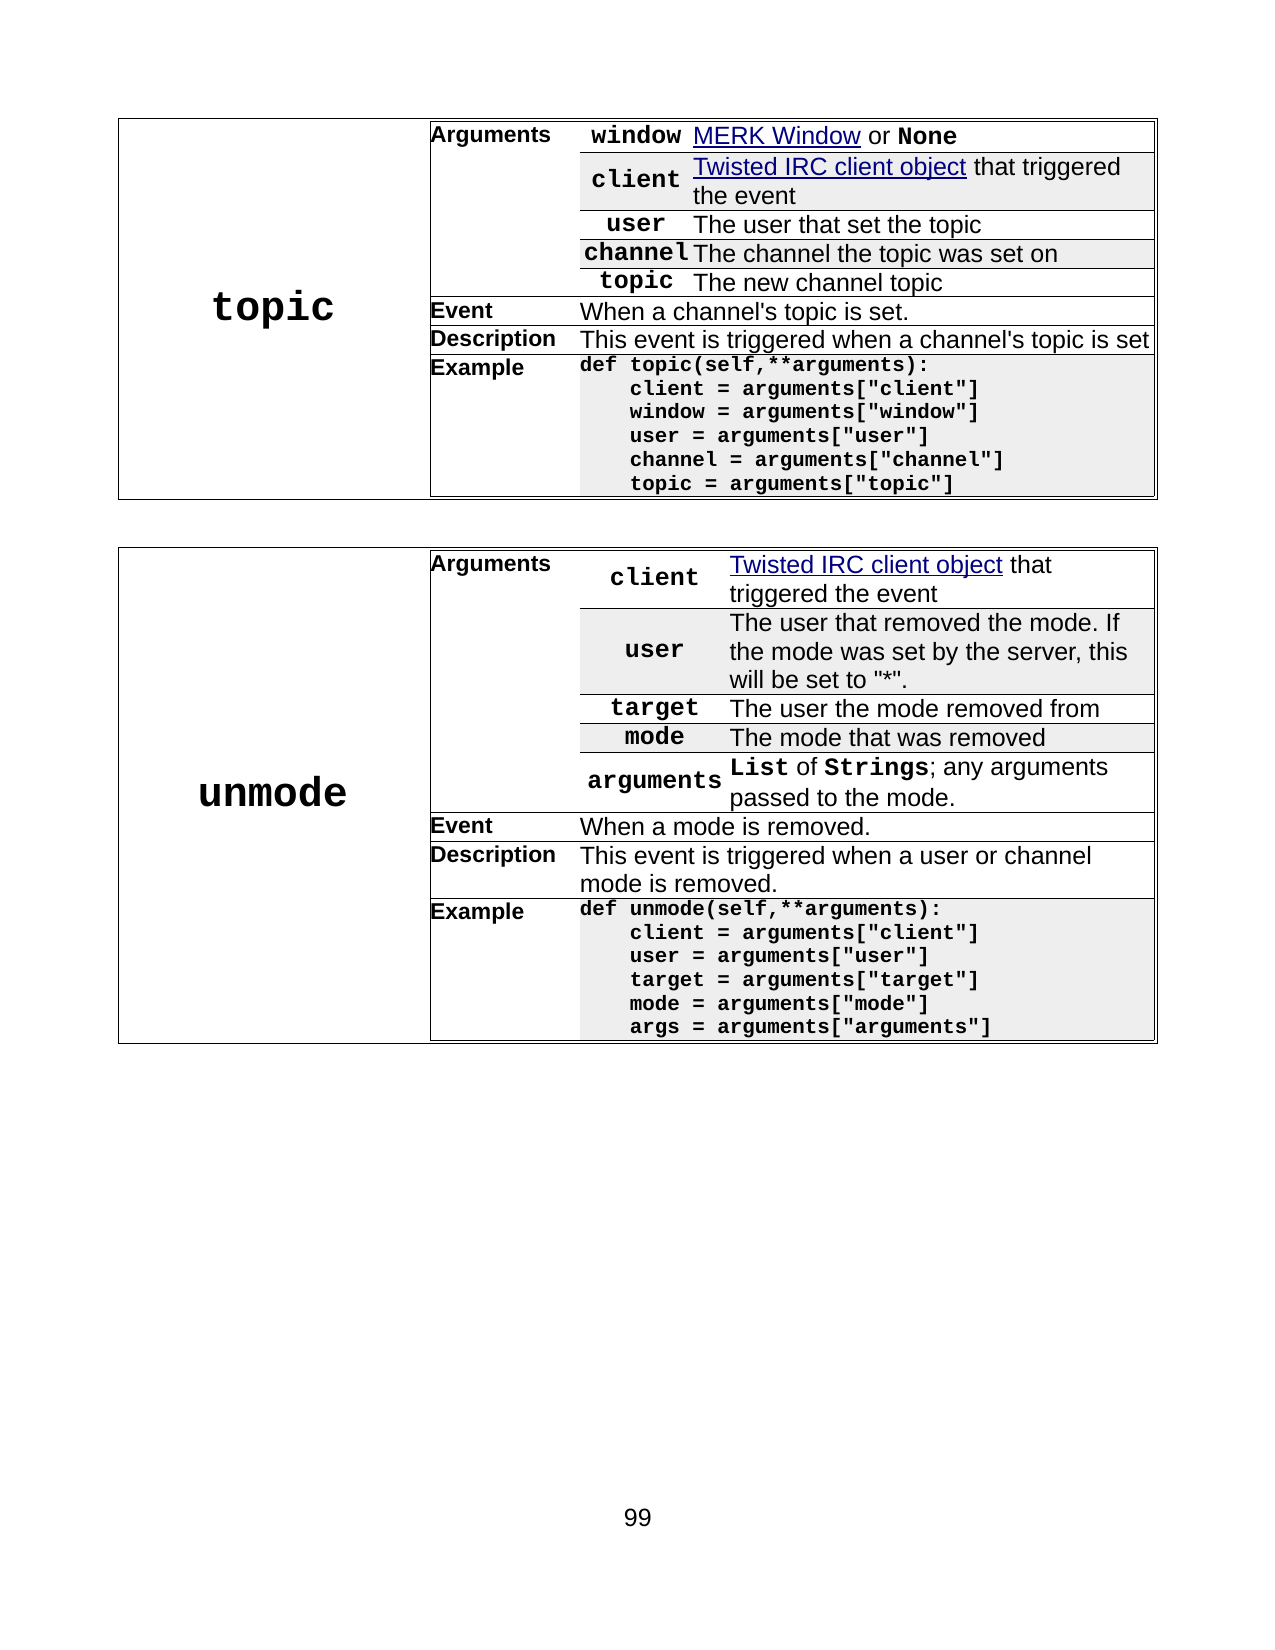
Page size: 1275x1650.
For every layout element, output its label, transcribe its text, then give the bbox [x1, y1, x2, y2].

table_cell When a channel's topic is set. [580, 297, 1154, 325]
table_cell Example [431, 899, 579, 1040]
table_cell mode [580, 724, 729, 752]
table_cell List of Strings; any arguments passed to the mode. [729, 753, 1154, 812]
table_cell This event is triggered when a user or channel mode is removed. [580, 842, 1154, 898]
table_header Arguments [431, 551, 579, 812]
table_header topic [119, 119, 427, 499]
table_cell Event [431, 297, 579, 325]
table_cell arguments [580, 753, 729, 812]
table_cell Example [431, 355, 579, 496]
table_header Twisted IRC client object that triggered the event [729, 551, 1154, 608]
table_cell The mode that was removed [729, 724, 1154, 752]
table_cell Description [431, 842, 579, 898]
table_cell Event [431, 813, 579, 841]
table_cell user [580, 609, 729, 694]
table_cell When a mode is removed. [580, 813, 1154, 841]
table_cell topic [580, 269, 693, 296]
table_header window [580, 122, 693, 152]
table_cell user [580, 211, 693, 239]
table_cell Twisted IRC client object that triggered the event [693, 153, 1154, 210]
table_cell The user that removed the mode. If the mode was set by the server, this will be set to "*". [729, 609, 1154, 694]
table_cell The user that set the topic [693, 211, 1154, 239]
table_cell The new channel topic [693, 269, 1154, 296]
table_cell def unmode(self,**arguments): client = arguments["client"] user = arguments["user"] target = arguments["target"] mode = arguments["mode"] args = arguments["arguments"] [580, 899, 1154, 1040]
table_cell def topic(self,**arguments): client = arguments["client"] window = arguments["window"] user = arguments["user"] channel = arguments["channel"] topic = arguments["topic"] [580, 355, 1154, 496]
table_header client [580, 551, 729, 608]
table_cell This event is triggered when a channel's topic is set [580, 326, 1154, 354]
table_header MERK Window or None [693, 122, 1154, 152]
table_header unmode [119, 548, 427, 1043]
table_cell The channel the topic was set on [693, 240, 1154, 268]
table_cell Description [431, 326, 579, 354]
table_header [427, 548, 1157, 1043]
table_header Arguments [431, 122, 579, 296]
table_cell channel [580, 240, 693, 268]
table_cell client [580, 153, 693, 210]
table_cell The user the mode removed from [729, 695, 1154, 723]
table_cell target [580, 695, 729, 723]
table_header [427, 119, 1157, 499]
